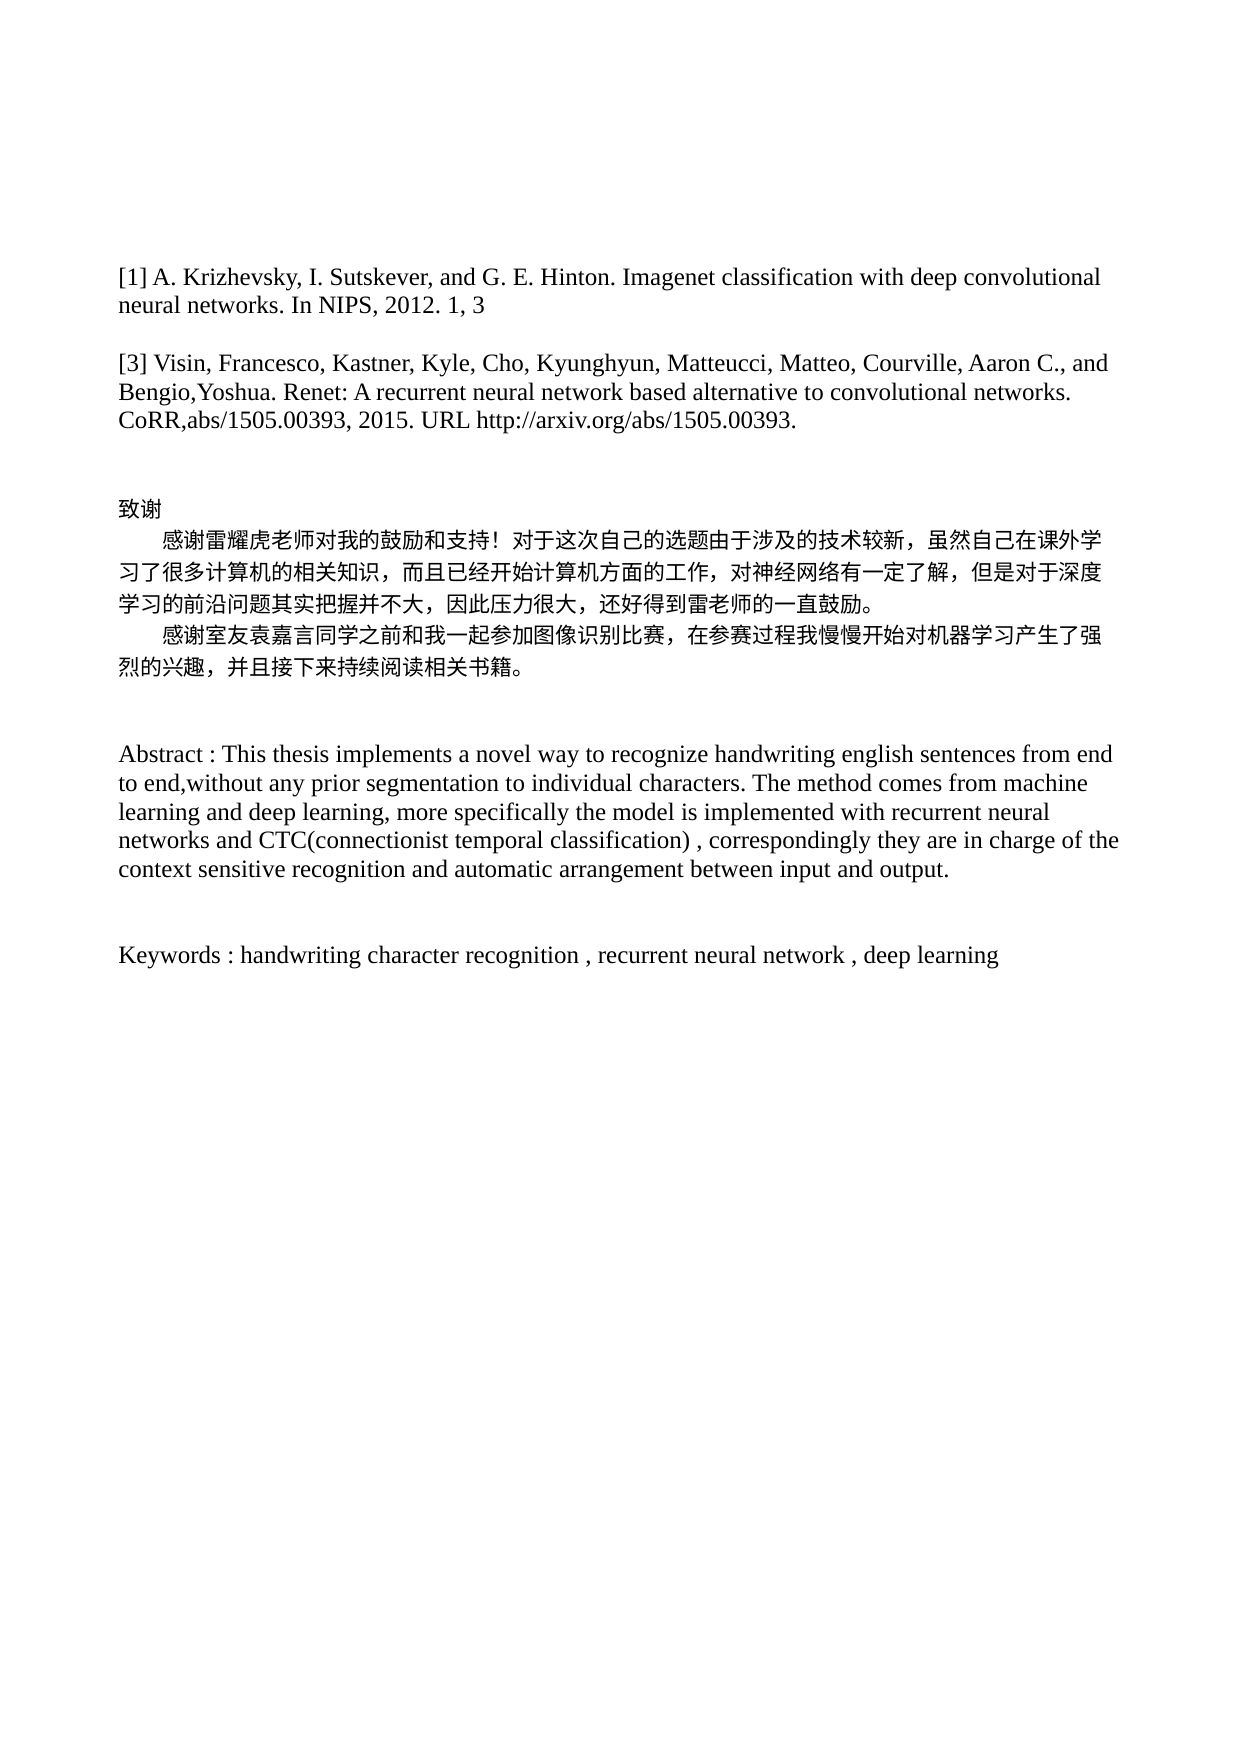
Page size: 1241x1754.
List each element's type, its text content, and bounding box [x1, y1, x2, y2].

text 致谢 [118, 492, 1122, 523]
text 感谢室友袁嘉言同学之前和我一起参加图像识别比赛，在参赛过程我慢慢开始对机器学习产生了强烈的兴趣，并且接下来持续阅读相关书籍。 [118, 618, 1122, 682]
text [1] A. Krizhevsky, I. Sutskever, and G. E. Hinton. Imagenet classification with deep convolutional neural networks. In NIPS, 2012. 1, 3 [118, 262, 1122, 319]
text Keywords : handwriting character recognition , recurrent neural network , deep learning [118, 941, 1122, 969]
text 感谢雷耀虎老师对我的鼓励和支持！对于这次自己的选题由于涉及的技术较新，虽然自己在课外学习了很多计算机的相关知识，而且已经开始计算机方面的工作，对神经网络有一定了解，但是对于深度学习的前沿问题其实把握并不大，因此压力很大，还好得到雷老师的一直鼓励。 [118, 523, 1122, 618]
text Abstract : This thesis implements a novel way to recognize handwriting english sentences from end to end,without any prior segmentation to individual characters. The method comes from machine learning and deep learning, more specifically the model is implemented with recurrent neural networks and CTC(connectionist temporal classification) , correspondingly they are in charge of the context sensitive recognition and automatic arrangement between input and output. [118, 739, 1122, 883]
text [3] Visin, Francesco, Kastner, Kyle, Cho, Kyunghyun, Matteucci, Matteo, Courville, Aaron C., and Bengio,Yoshua. Renet: A recurrent neural network based alternative to convolutional networks. CoRR,abs/1505.00393, 2015. URL http://arxiv.org/abs/1505.00393. [118, 348, 1122, 434]
